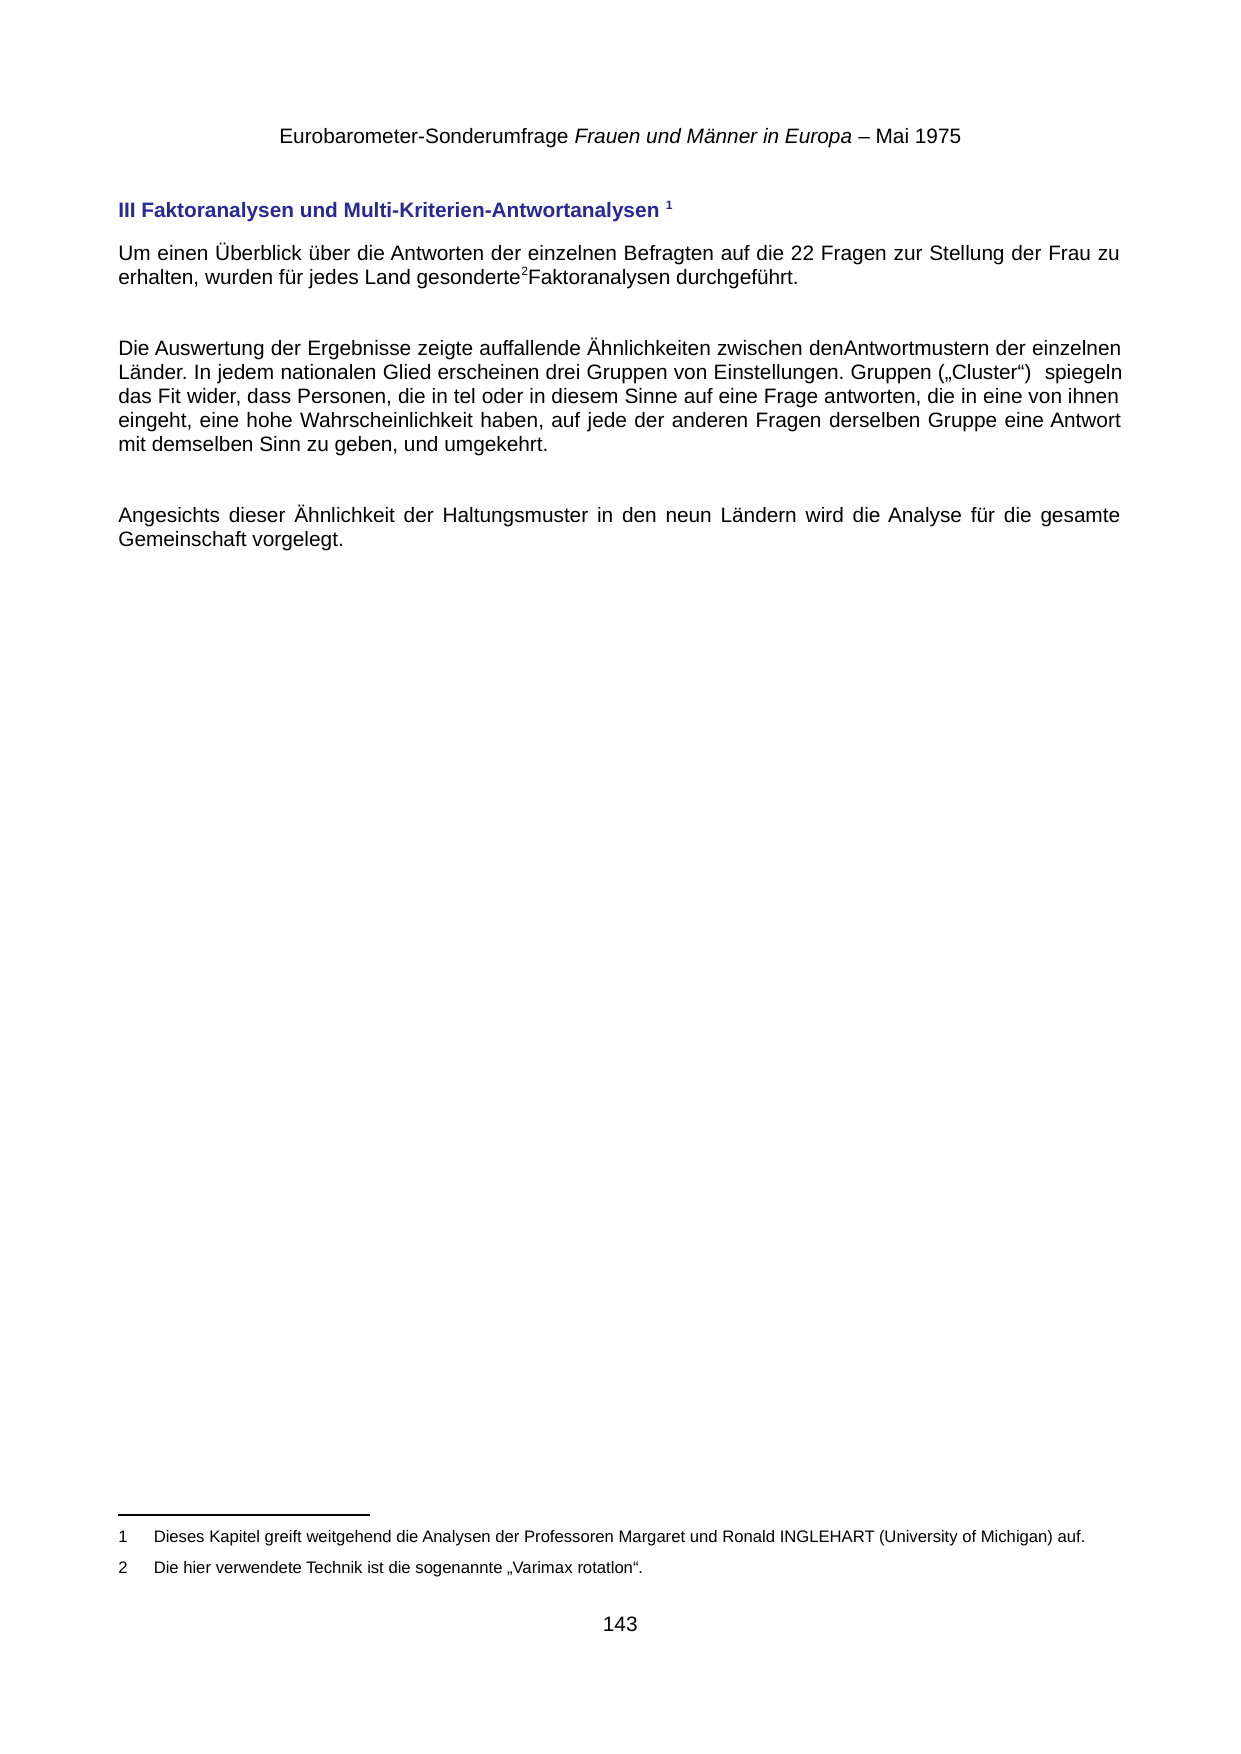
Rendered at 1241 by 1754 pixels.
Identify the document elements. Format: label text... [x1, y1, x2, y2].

text Angesichts dieser Ähnlichkeit der Haltungsmuster in den neun Ländern wird die Analyse für die gesamte Gemeinschaft vorgelegt. [118, 503, 1122, 551]
text Die Auswertung der Ergebnisse zeigte auffallende Ähnlichkeiten zwischen denAntwortmustern der einzelnen Länder. In jedem nationalen Glied erscheinen drei Gruppen von Einstellungen. Gruppen („Cluster“) spiegeln das Fit wider, dass Personen, die in tel oder in diesem Sinne auf eine Frage antworten, die in eine von ihnen eingeht, eine hohe Wahrscheinlichkeit haben, auf jede der anderen Fragen derselben Gruppe eine Antwort mit demselben Sinn zu geben, und umgekehrt. [118, 336, 1122, 456]
text Dieses Kapitel greift weitgehend die Analysen der Professoren Margaret und Ronald INGLEHART (University of Michigan) auf. [118, 1527, 1122, 1546]
text Um einen Überblick über die Antworten der einzelnen Befragten auf die 22 Fragen zur Stellung der Frau zu erhalten, wurden für jedes Land gesonderteFaktoranalysen durchgeführt. [118, 241, 1122, 288]
subtitle III Faktoranalysen und Multi-Kriterien-Antwortanalysen [118, 198, 1122, 222]
text Die hier verwendete Technik ist die sogenannte „Varimax rotatlon“. [118, 1557, 1122, 1577]
